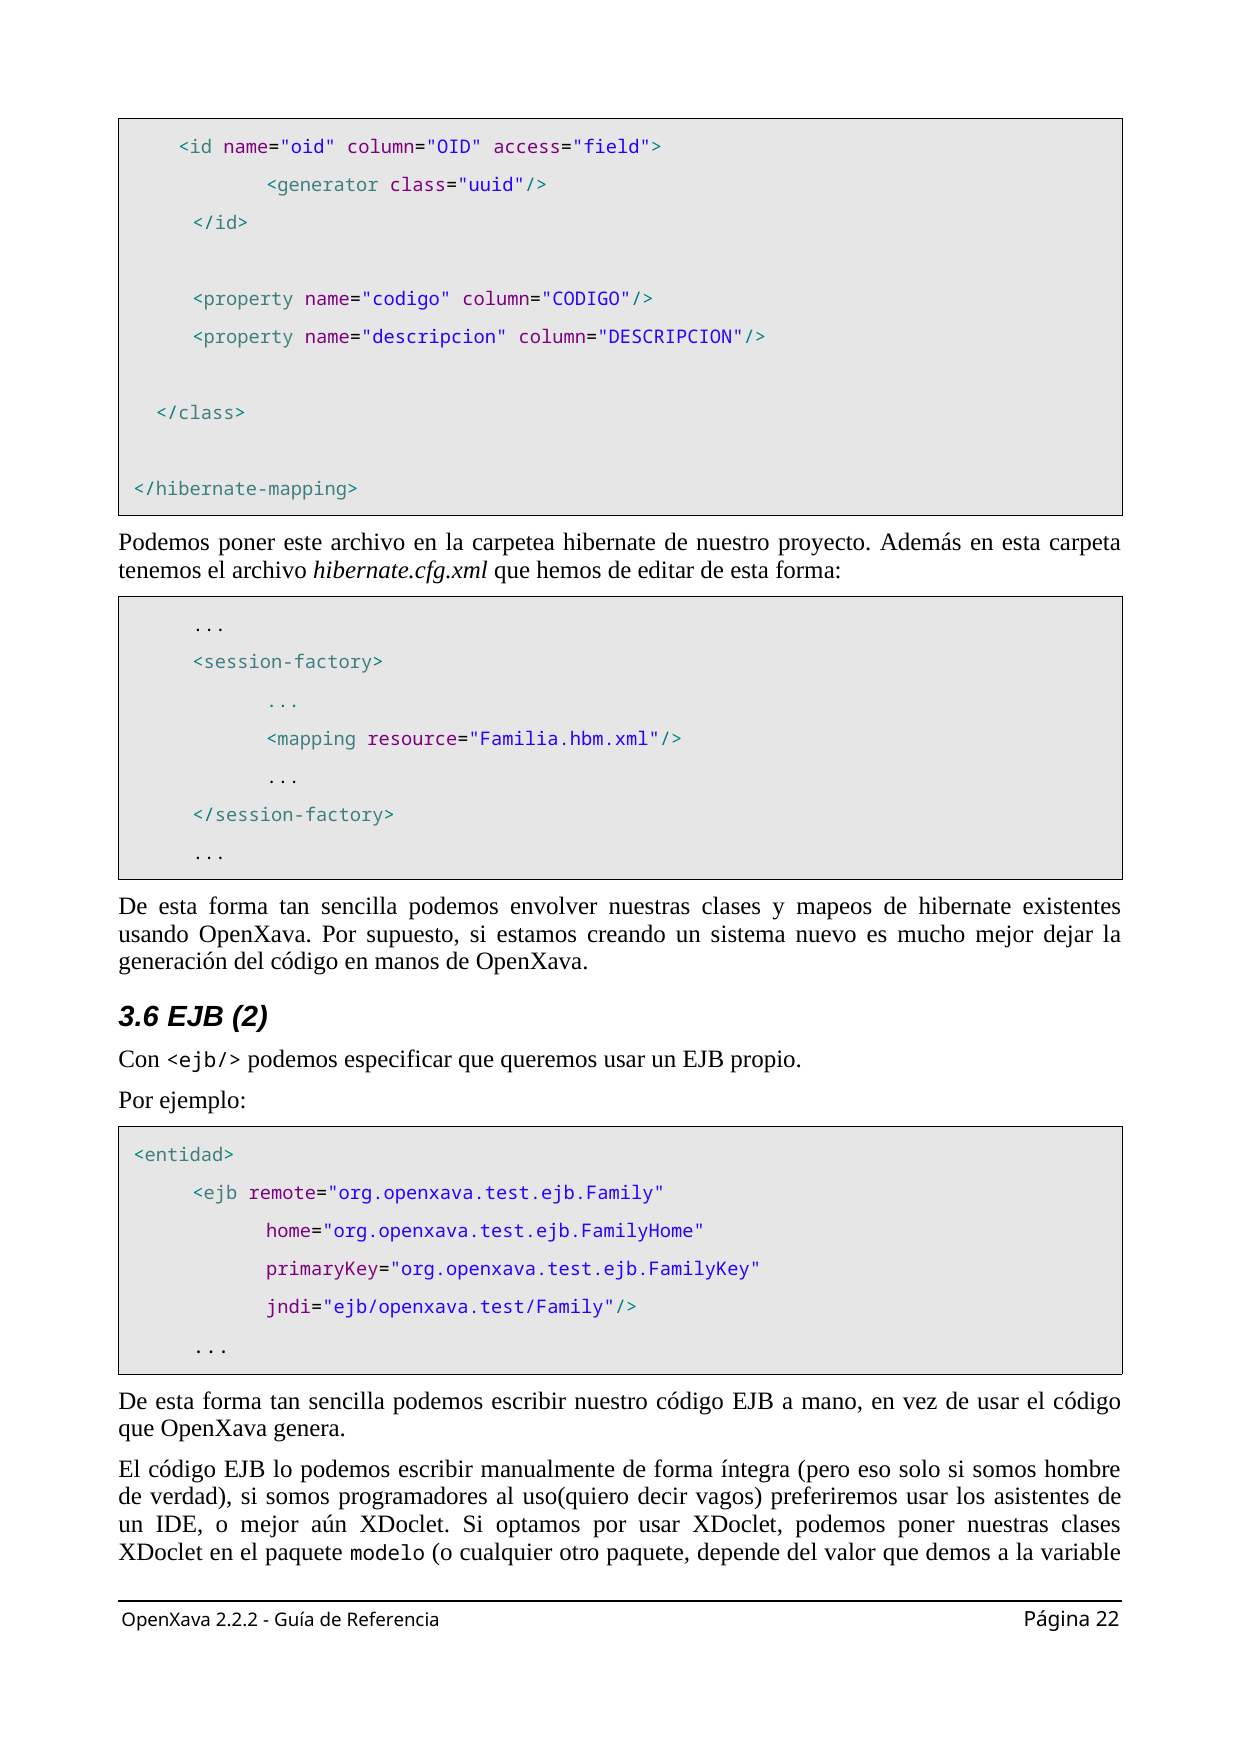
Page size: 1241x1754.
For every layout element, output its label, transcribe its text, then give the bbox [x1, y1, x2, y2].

text </hibernate-mapping> [119, 460, 1122, 515]
text </id> [119, 194, 1122, 232]
text home="org.openxava.test.ejb.FamilyHome" [119, 1202, 1122, 1240]
text ... [119, 1316, 1122, 1374]
text Con <ejb/> podemos especificar que queremos usar un EJB propio. [118, 1045, 1122, 1073]
text Podemos poner este archivo en la carpetea hibernate de nuestro proyecto. Además en esta carpeta tenemos el archivo hibernate.cfg.xml que hemos de editar de esta forma: [118, 528, 1122, 583]
text ... [119, 597, 1122, 634]
text </session-factory> [119, 786, 1122, 824]
text <entidad> [119, 1127, 1122, 1164]
text ... [119, 748, 1122, 786]
text jndi="ejb/openxava.test/Family"/> [119, 1278, 1122, 1316]
text <generator class="uuid"/> [119, 156, 1122, 194]
text </class> [119, 384, 1122, 422]
text <property name="descripcion" column="DESCRIPCION"/> [119, 308, 1122, 346]
text ... [119, 824, 1122, 879]
text De esta forma tan sencilla podemos escribir nuestro código EJB a mano, en vez de usar el código que OpenXava genera. [118, 1387, 1122, 1442]
text El código EJB lo podemos escribir manualmente de forma íntegra (pero eso solo si somos hombre de verdad), si somos programadores al uso(quiero decir vagos) preferiremos usar los asistentes de un IDE, o mejor aún XDoclet. Si optamos por usar XDoclet, podemos poner nuestras clases XDoclet en el paquete modelo (o cualquier otro paquete, depende del valor que demos a la variable [118, 1455, 1122, 1566]
text <property name="codigo" column="CODIGO"/> [119, 270, 1122, 308]
text De esta forma tan sencilla podemos envolver nuestras clases y mapeos de hibernate existentes usando OpenXava. Por supuesto, si estamos creando un sistema nuevo es mucho mejor dejar la generación del código en manos de OpenXava. [118, 892, 1122, 975]
text Por ejemplo: [118, 1086, 1122, 1114]
text primaryKey="org.openxava.test.ejb.FamilyKey" [119, 1240, 1122, 1278]
text <mapping resource="Familia.hbm.xml"/> [119, 710, 1122, 748]
subtitle EJB (2) [118, 1000, 1122, 1033]
text ... [119, 672, 1122, 710]
text <ejb remote="org.openxava.test.ejb.Family" [119, 1164, 1122, 1202]
text <id name="oid" column="OID" access="field"> [119, 119, 1122, 156]
text <session-factory> [119, 634, 1122, 672]
